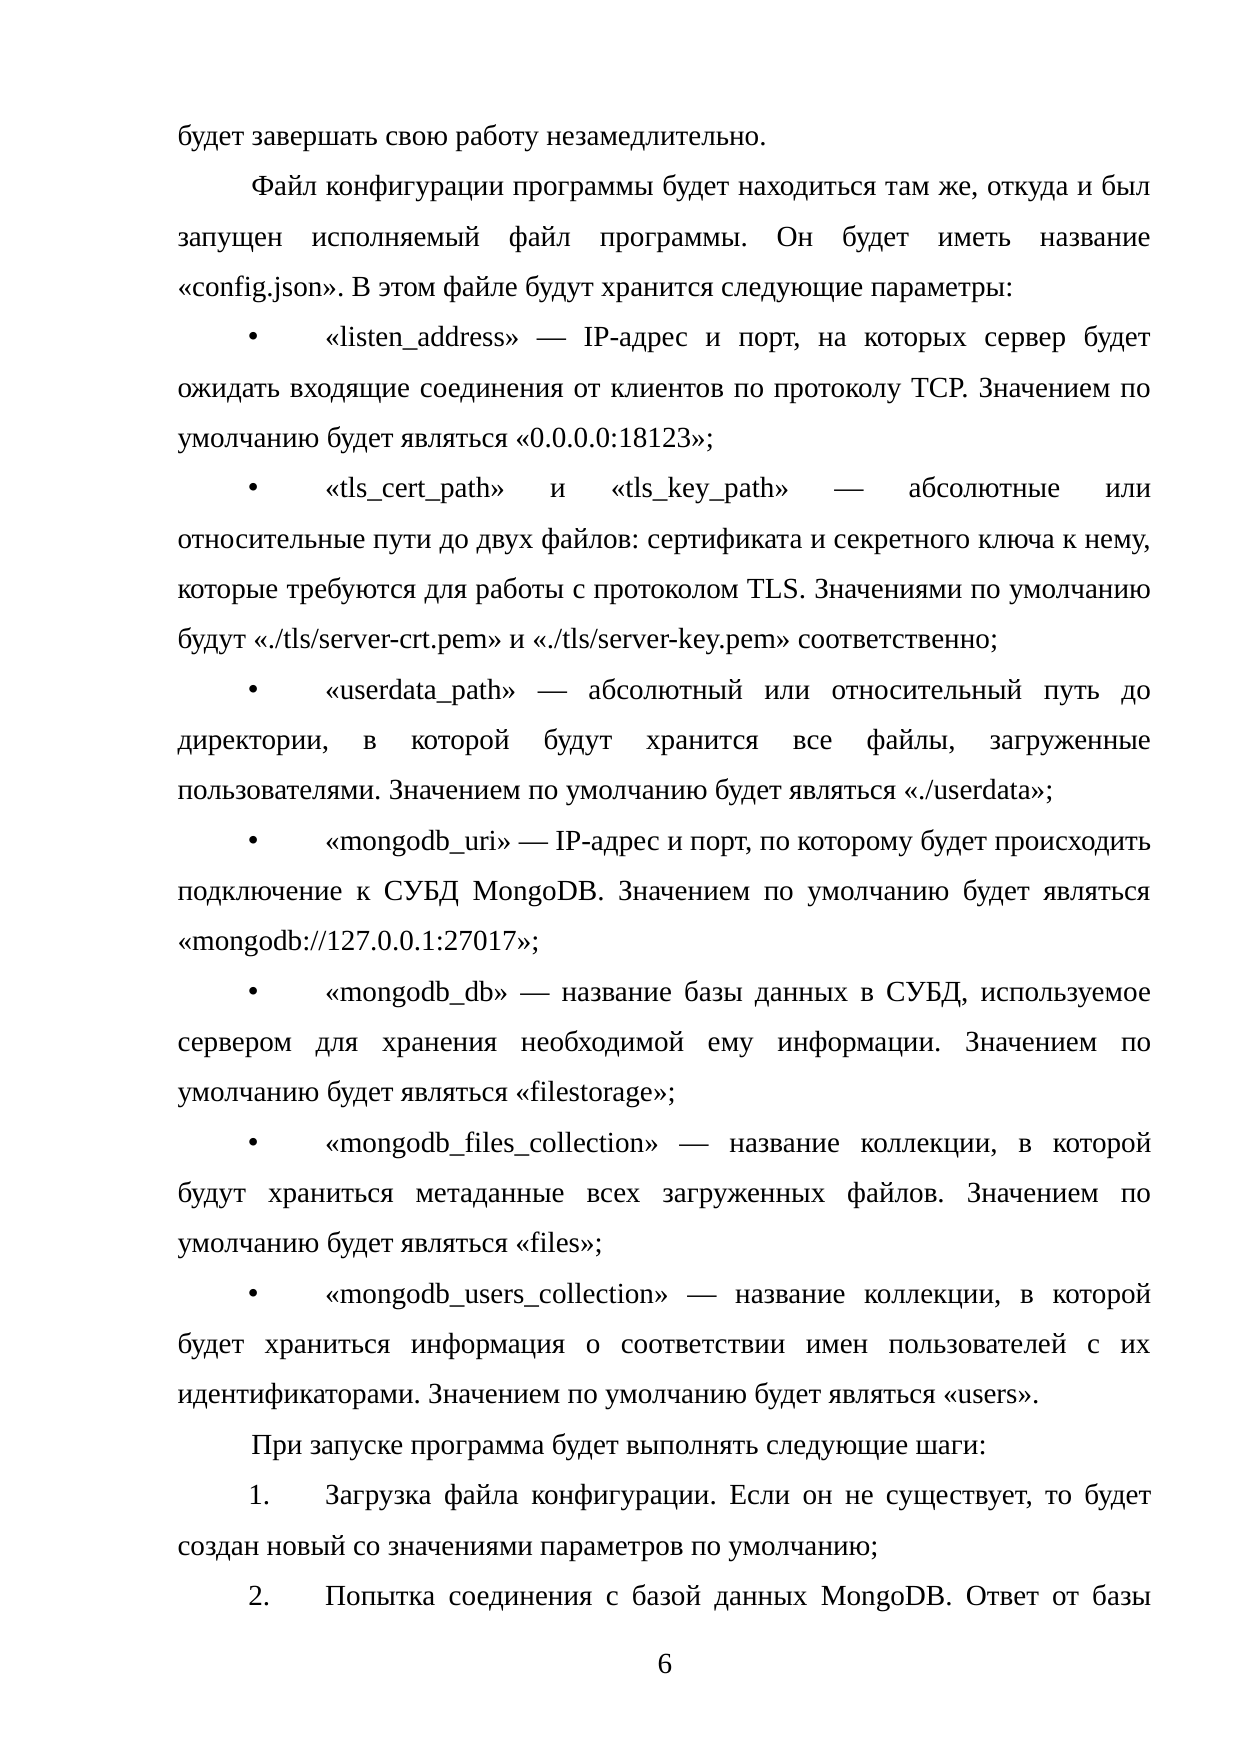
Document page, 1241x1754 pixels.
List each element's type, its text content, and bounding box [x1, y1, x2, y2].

list «mongodb_uri» — IP-адрес и порт, по которому будет происходить подключение к СУБД MongoDB. Значением по умолчанию будет являться «mongodb://127.0.0.1:27017»; [177, 823, 1152, 957]
list Попытка соединения с базой данных MongoDB. Ответ от базы [177, 1578, 1152, 1611]
list «mongodb_users_collection» — название коллекции, в которой будет храниться информация о соответствии имен пользователей с их идентификаторами. Значением по умолчанию будет являться «users». [177, 1276, 1152, 1410]
list «listen_address» — IP-адрес и порт, на которых сервер будет ожидать входящие соединения от клиентов по протоколу TCP. Значением по умолчанию будет являться «0.0.0.0:18123»; [177, 319, 1152, 454]
list «mongodb_files_collection» — название коллекции, в которой будут храниться метаданные всех загруженных файлов. Значением по умолчанию будет являться «files»; [177, 1125, 1152, 1259]
list «tls_cert_path» и «tls_key_path» — абсолютные или относительные пути до двух файлов: сертификата и секретного ключа к нему, которые требуются для работы с протоколом TLS. Значениями по умолчанию будут «./tls/server-crt.pem» и «./tls/server-key.pem» соответственно; [177, 470, 1152, 655]
text При запуске программа будет выполнять следующие шаги: [177, 1427, 1152, 1461]
list «userdata_path» — абсолютный или относительный путь до директории, в которой будут хранится все файлы, загруженные пользователями. Значением по умолчанию будет являться «./userdata»; [177, 672, 1152, 806]
text Файл конфигурации программы будет находиться там же, откуда и был запущен исполняемый файл программы. Он будет иметь название «config.json». В этом файле будут хранится следующие параметры: [177, 168, 1152, 303]
list Загрузка файла конфигурации. Если он не существует, то будет создан новый со значениями параметров по умолчанию; [177, 1477, 1152, 1561]
list «mongodb_db» — название базы данных в СУБД, используемое сервером для хранения необходимой ему информации. Значением по умолчанию будет являться «filestorage»; [177, 974, 1152, 1108]
text будет завершать свою работу незамедлительно. [177, 118, 1152, 152]
